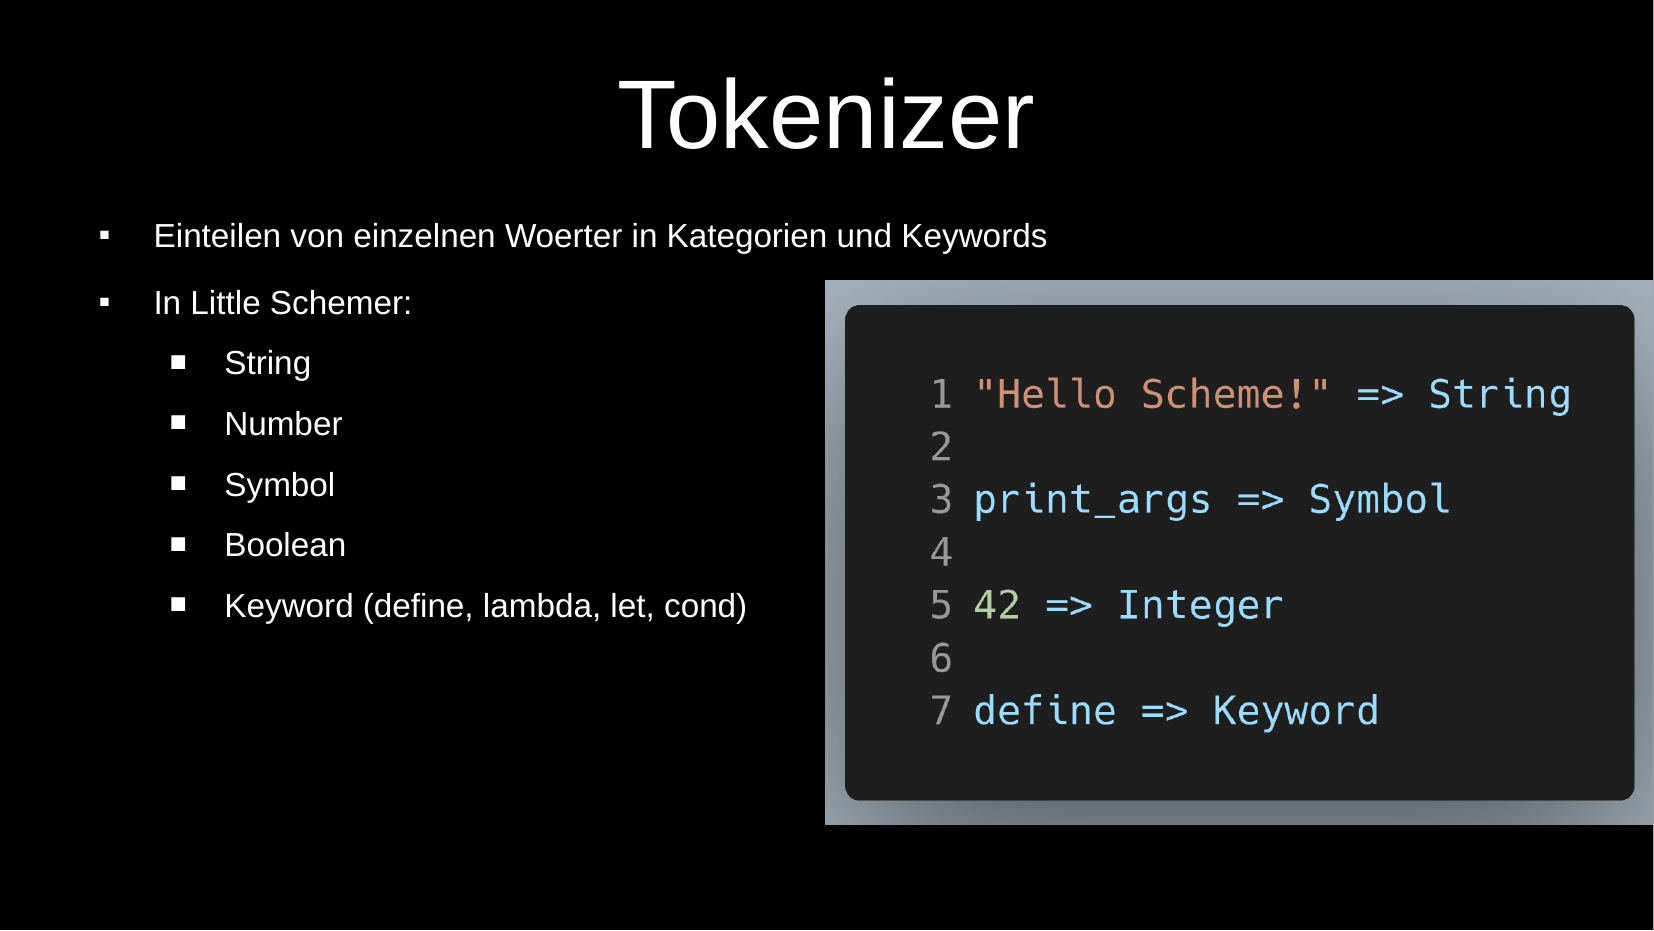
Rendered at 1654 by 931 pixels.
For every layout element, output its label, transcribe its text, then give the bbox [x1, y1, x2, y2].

picture [825, 280, 1654, 826]
title Tokenizer [82, 37, 1571, 193]
list Einteilen von einzelnen Woerter in Kategorien und Keywords In Little Schemer: String Number Symbol Boolean Keyword (define, lambda, let, cond) [82, 217, 1571, 758]
